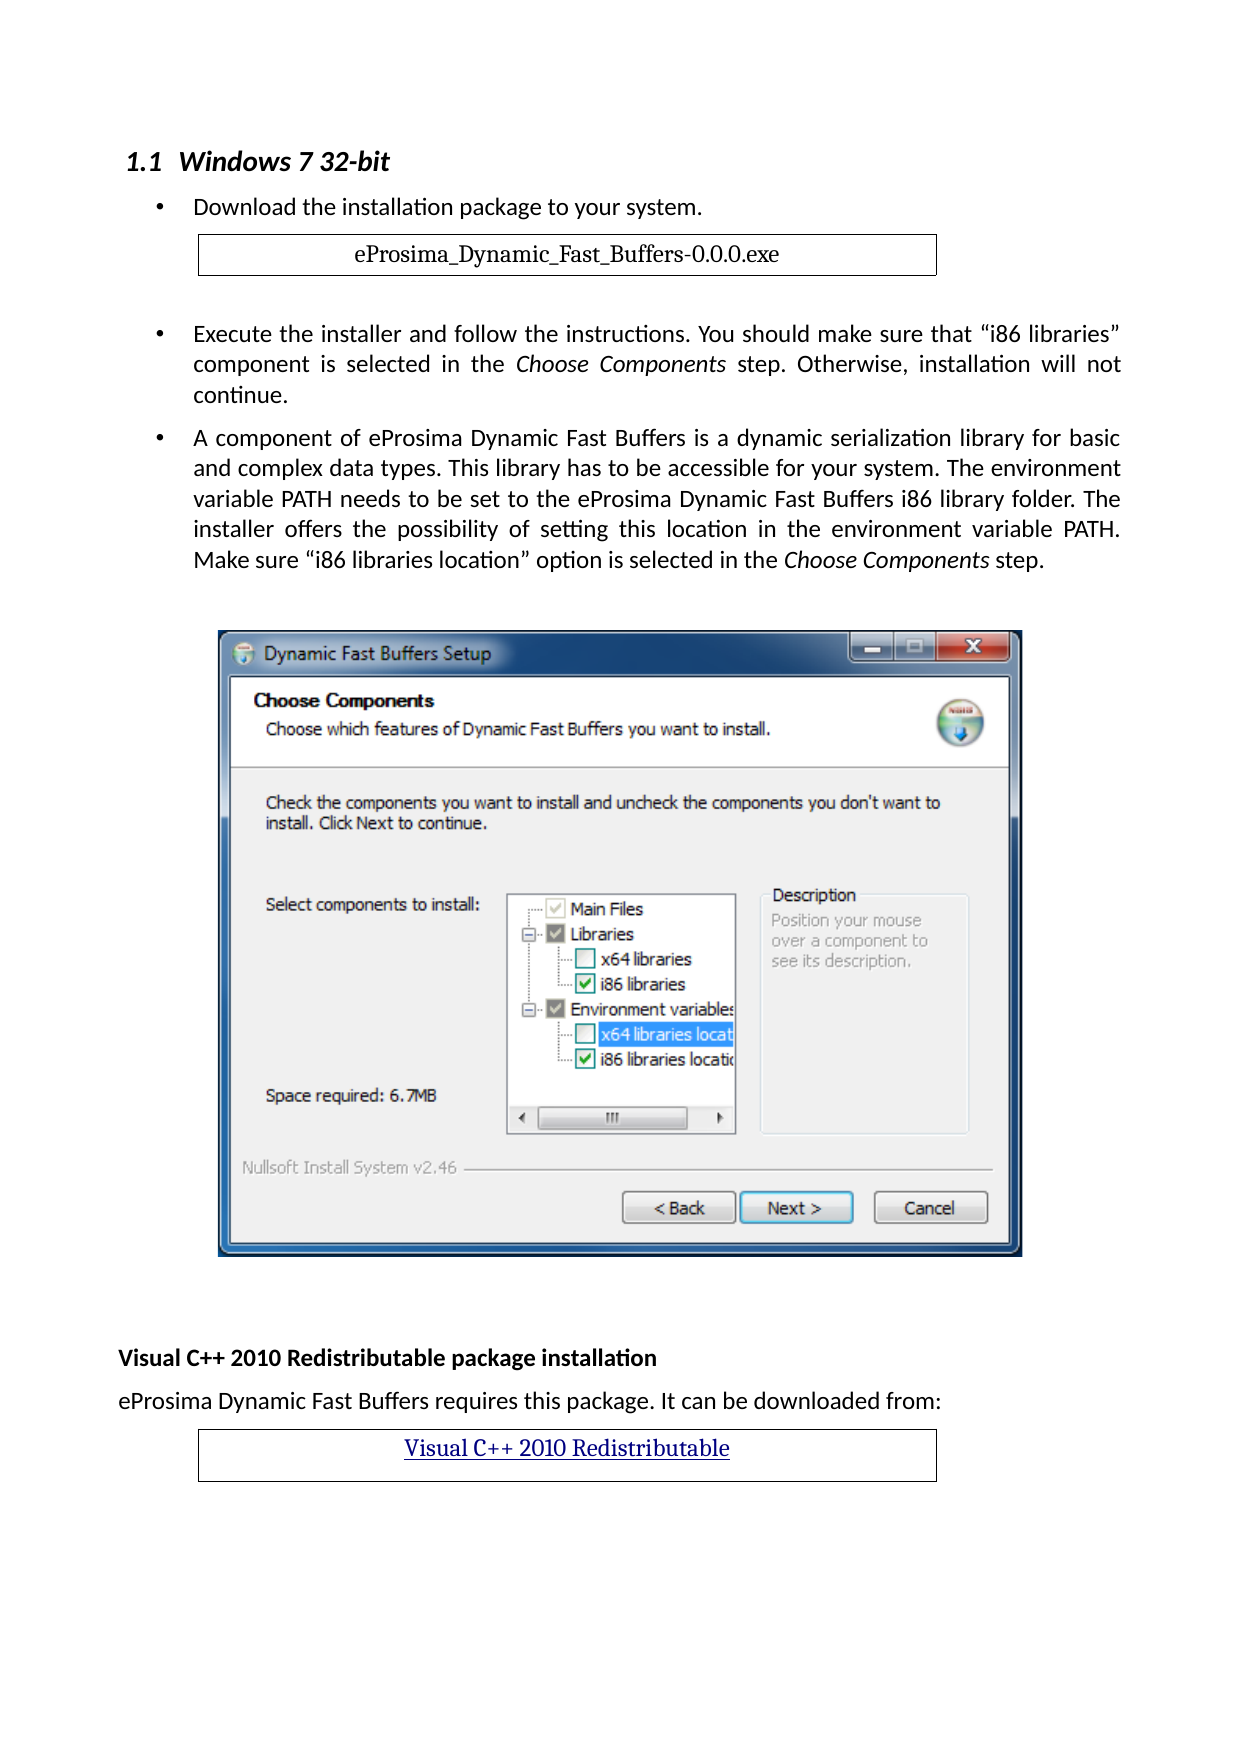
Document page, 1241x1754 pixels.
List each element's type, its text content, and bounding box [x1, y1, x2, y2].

picture [217, 630, 1023, 1257]
text Visual C++ 2010 Redistributable package installation [118, 1342, 1122, 1373]
list Execute the installer and follow the instructions. You should make sure that “i86 libraries” component is selected in the Choose Components step. Otherwise, installation will not continue. [156, 318, 1122, 409]
list A component of eProsima Dynamic Fast Buffers is a dynamic serialization library for basic and complex data types. This library has to be accessible for your system. The environment variable PATH needs to be set to the eProsima Dynamic Fast Buffers i86 library folder. The installer offers the possibility of setting this location in the environment variable PATH. Make sure “i86 libraries location” option is selected in the Choose Components step. [156, 422, 1122, 574]
table_header Visual C++ 2010 Redistributable [199, 1430, 936, 1481]
subtitle Windows 7 32-bit [118, 143, 1122, 179]
list Download the installation package to your system. [156, 191, 1122, 222]
text eProsima Dynamic Fast Buffers requires this package. It can be downloaded from: [118, 1386, 1122, 1416]
table_header eProsima_Dynamic_Fast_Buffers-0.0.0.exe [199, 235, 936, 274]
